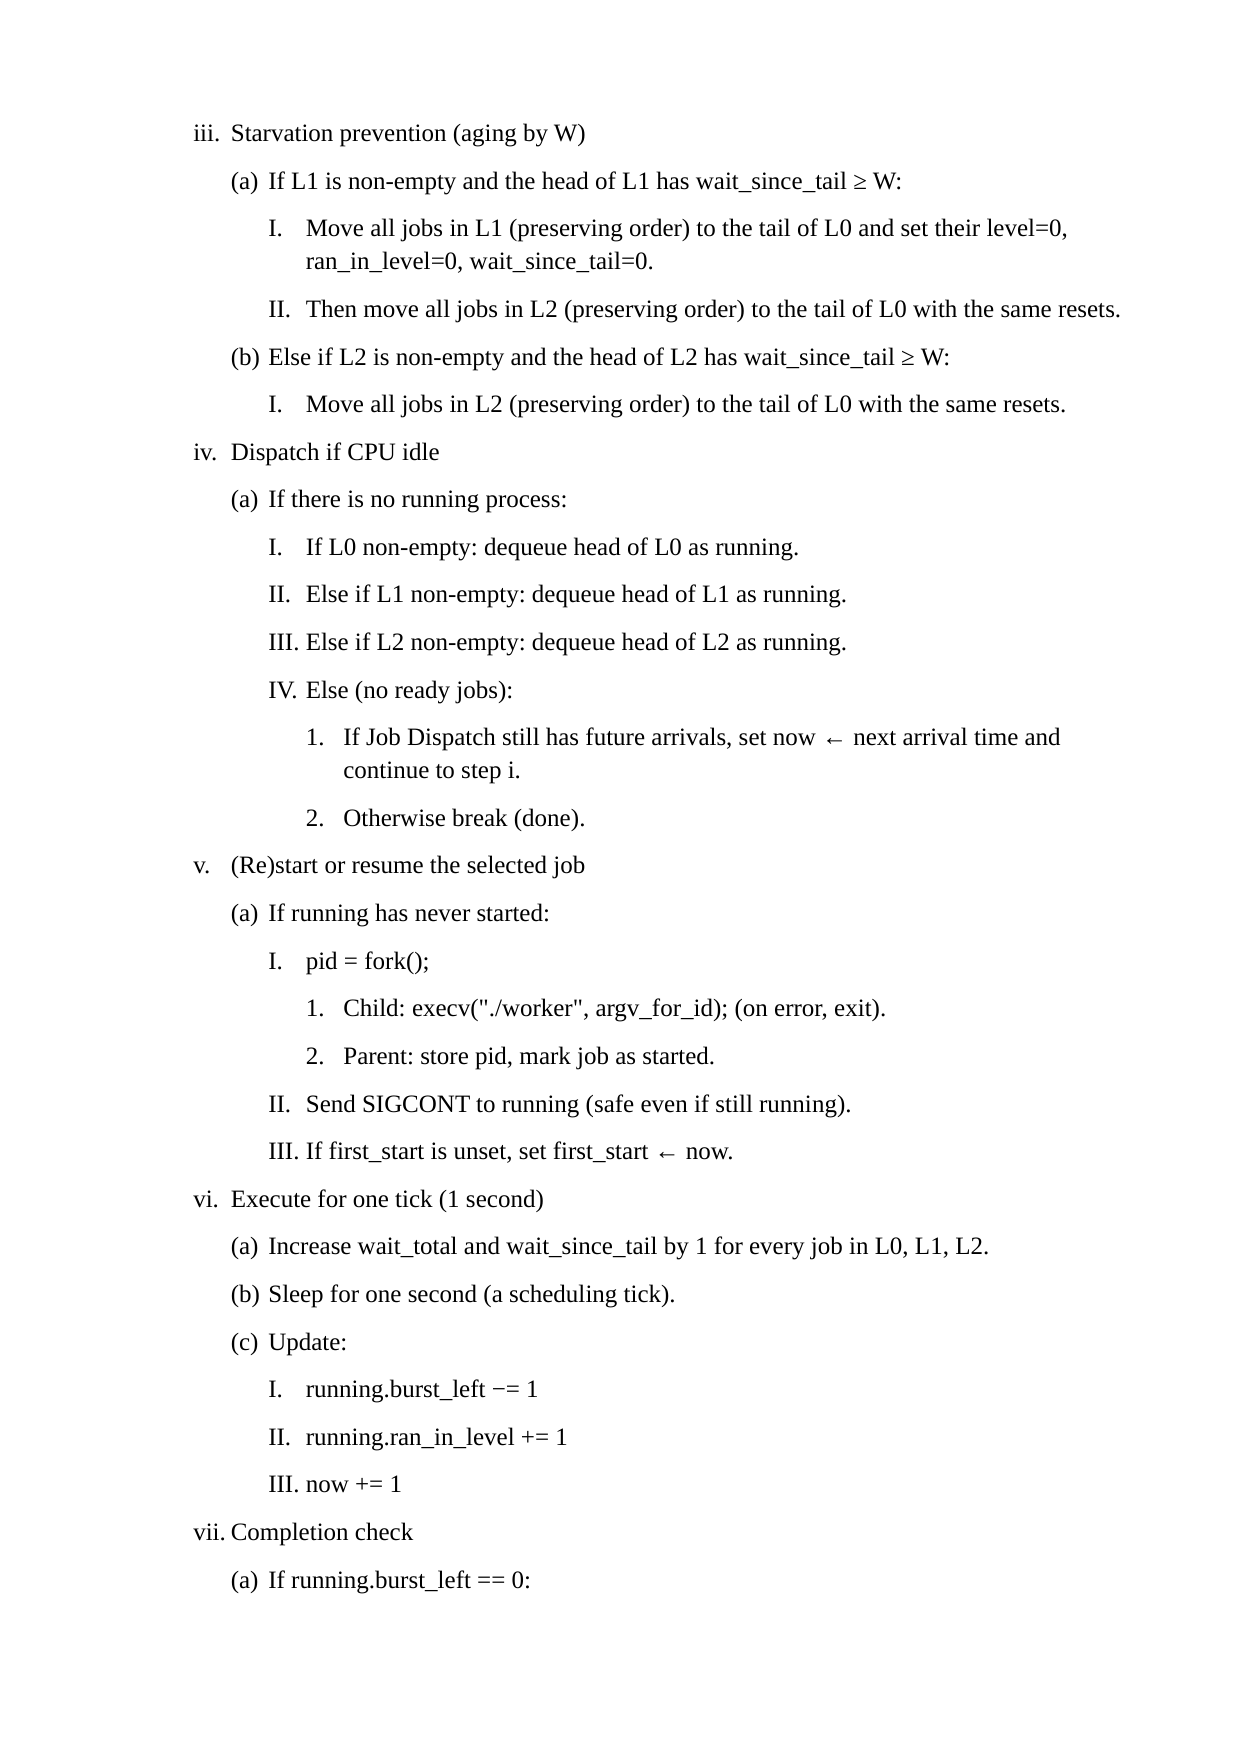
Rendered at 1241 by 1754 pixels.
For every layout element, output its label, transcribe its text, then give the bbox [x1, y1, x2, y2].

list Starvation prevention (aging by W) [193, 118, 1122, 147]
list Update: [231, 1327, 1122, 1355]
list Child: execv("./worker", argv_for_id); (on error, exit). [306, 993, 1122, 1022]
list Sleep for one second (a scheduling tick). [231, 1279, 1122, 1308]
list Move all jobs in L1 (preserving order) to the tail of L0 and set their level=0, ran_in_level=0, wait_since_tail=0. [268, 213, 1122, 275]
list Else (no ready jobs): [268, 675, 1122, 703]
list running.ran_in_level += 1 [268, 1422, 1122, 1451]
list Otherwise break (done). [306, 803, 1122, 832]
list If there is no running process: [231, 484, 1122, 513]
list Dispatch if CPU idle [193, 437, 1122, 466]
list running.burst_left −= 1 [268, 1374, 1122, 1403]
list Else if L2 is non-empty and the head of L2 has wait_since_tail ≥ W: [231, 342, 1122, 370]
list Increase wait_total and wait_since_tail by 1 for every job in L0, L1, L2. [231, 1231, 1122, 1260]
list If L0 non-empty: dequeue head of L0 as running. [268, 532, 1122, 561]
list Execute for one tick (1 second) [193, 1184, 1122, 1213]
list Else if L1 non-empty: dequeue head of L1 as running. [268, 579, 1122, 608]
list If running has never started: [231, 898, 1122, 927]
list Then move all jobs in L2 (preserving order) to the tail of L0 with the same resets. [268, 294, 1122, 323]
list Completion check [193, 1517, 1122, 1546]
list Else if L2 non-empty: dequeue head of L2 as running. [268, 627, 1122, 656]
list now += 1 [268, 1469, 1122, 1498]
list Parent: store pid, mark job as started. [306, 1041, 1122, 1070]
list If L1 is non-empty and the head of L1 has wait_since_tail ≥ W: [231, 166, 1122, 194]
list Move all jobs in L2 (preserving order) to the tail of L0 with the same resets. [268, 389, 1122, 418]
list (Re)start or resume the selected job [193, 851, 1122, 879]
list If first_start is unset, set first_start ← now. [268, 1136, 1122, 1165]
list If running.burst_left == 0: [231, 1565, 1122, 1593]
list Send SIGCONT to running (safe even if still running). [268, 1089, 1122, 1117]
list pid = fork(); [268, 946, 1122, 974]
list If Job Dispatch still has future arrivals, set now ← next arrival time and continue to step i. [306, 722, 1122, 784]
